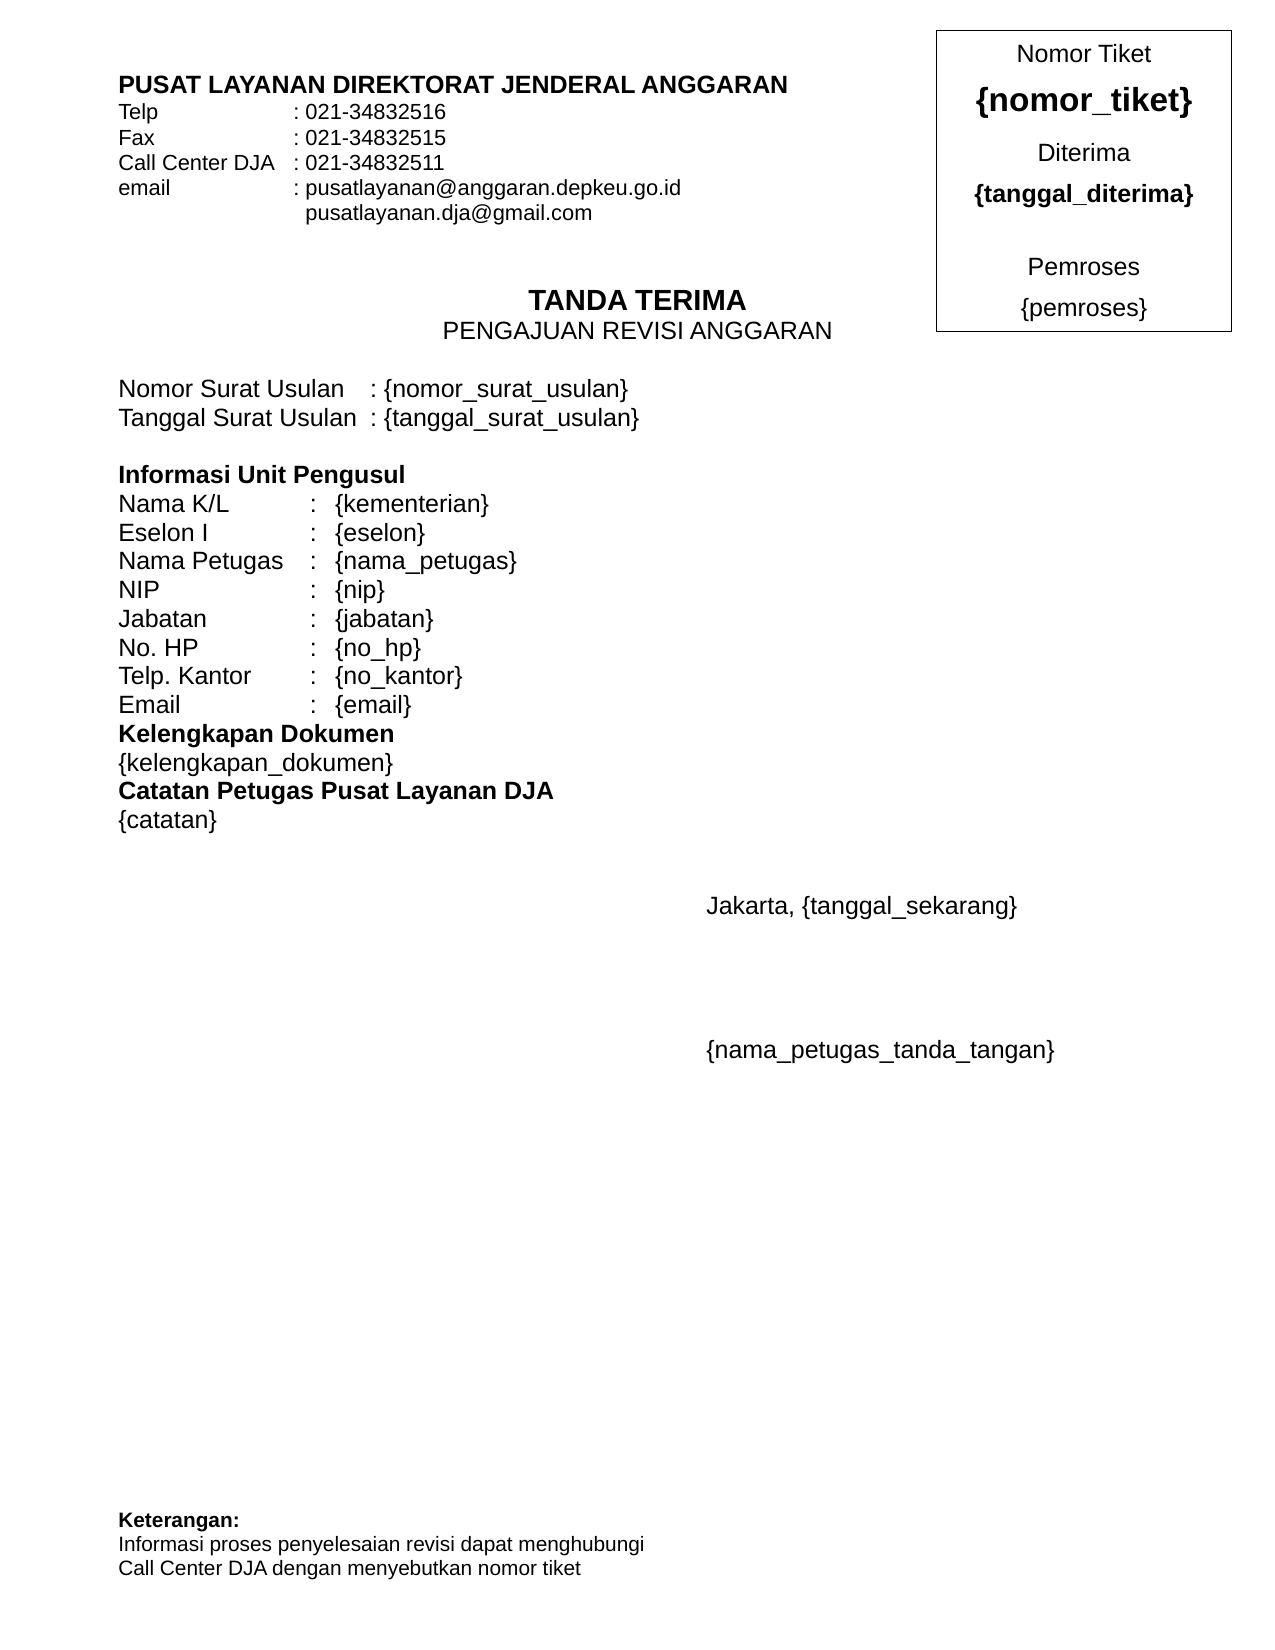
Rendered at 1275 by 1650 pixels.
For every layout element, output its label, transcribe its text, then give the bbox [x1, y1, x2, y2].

table_cell : [310, 518, 335, 546]
table_cell {nip} [335, 575, 1157, 604]
text email : pusatlayanan@anggaran.depkeu.go.id [118, 175, 936, 200]
table_cell [706, 949, 1157, 978]
table_header [118, 891, 464, 920]
table_cell [118, 1035, 464, 1064]
table_cell [464, 949, 706, 978]
text Catatan Petugas Pusat Layanan DJA [118, 776, 1157, 805]
text {tanggal_diterima} [945, 179, 1223, 208]
table_cell {no_kantor} [335, 661, 1157, 690]
text {pemroses} [945, 293, 1223, 322]
text Tanggal Surat Usulan : {tanggal_surat_usulan} [118, 403, 1157, 431]
text Nomor Tiket [945, 39, 1223, 68]
table_cell Nama Petugas [118, 546, 309, 575]
table_cell [118, 920, 464, 949]
table_cell {email} [335, 690, 1157, 719]
table_cell {no_hp} [335, 633, 1157, 661]
table_cell : [310, 661, 335, 690]
text TANDA TERIMA [118, 283, 936, 316]
table_cell Email [118, 690, 309, 719]
table_cell [464, 978, 706, 1006]
table_header Jakarta, {tanggal_sekarang} [706, 891, 1157, 920]
table_cell : [310, 604, 335, 633]
table_cell Nama K/L [118, 489, 309, 518]
table_cell [464, 1035, 706, 1064]
text {catatan} [118, 805, 1157, 834]
table_cell : [310, 690, 335, 719]
table_cell : [310, 575, 335, 604]
table_cell Telp. Kantor [118, 661, 309, 690]
table_cell {eselon} [335, 518, 1157, 546]
text Call Center DJA : 021-34832511 [118, 150, 936, 175]
table_cell [464, 1006, 706, 1035]
table_cell No. HP [118, 633, 309, 661]
table_cell [464, 920, 706, 949]
table_cell Eselon I [118, 518, 309, 546]
text PUSAT LAYANAN DIREKTORAT JENDERAL ANGGARAN [118, 71, 936, 99]
text Nomor Surat Usulan : {nomor_surat_usulan} [118, 374, 1157, 403]
table_cell Jabatan [118, 604, 309, 633]
table_header [464, 891, 706, 920]
table_cell {nama_petugas} [335, 546, 1157, 575]
table_cell [706, 978, 1157, 1006]
table_cell [118, 1006, 464, 1035]
text Fax : 021-34832515 [118, 124, 936, 150]
text Pemroses [945, 252, 1223, 281]
table_cell : [310, 633, 335, 661]
table_header Informasi Unit Pengusul [118, 460, 1157, 489]
text Kelengkapan Dokumen [118, 719, 1157, 748]
text Telp : 021-34832516 [118, 99, 936, 124]
table_cell {nama_petugas_tanda_tangan} [706, 1035, 1157, 1064]
table_cell [706, 920, 1157, 949]
table_cell [118, 978, 464, 1006]
text {nomor_tiket} Diterima [945, 80, 1223, 167]
table_cell {kementerian} [335, 489, 1157, 518]
text pusatlayanan.dja@gmail.com [118, 200, 936, 225]
table_cell NIP [118, 575, 309, 604]
table_cell : [310, 546, 335, 575]
table_cell {jabatan} [335, 604, 1157, 633]
text {kelengkapan_dokumen} [118, 748, 1157, 776]
table_cell [706, 1006, 1157, 1035]
table_cell : [310, 489, 335, 518]
table_cell [118, 949, 464, 978]
text PENGAJUAN REVISI ANGGARAN [118, 316, 1157, 345]
